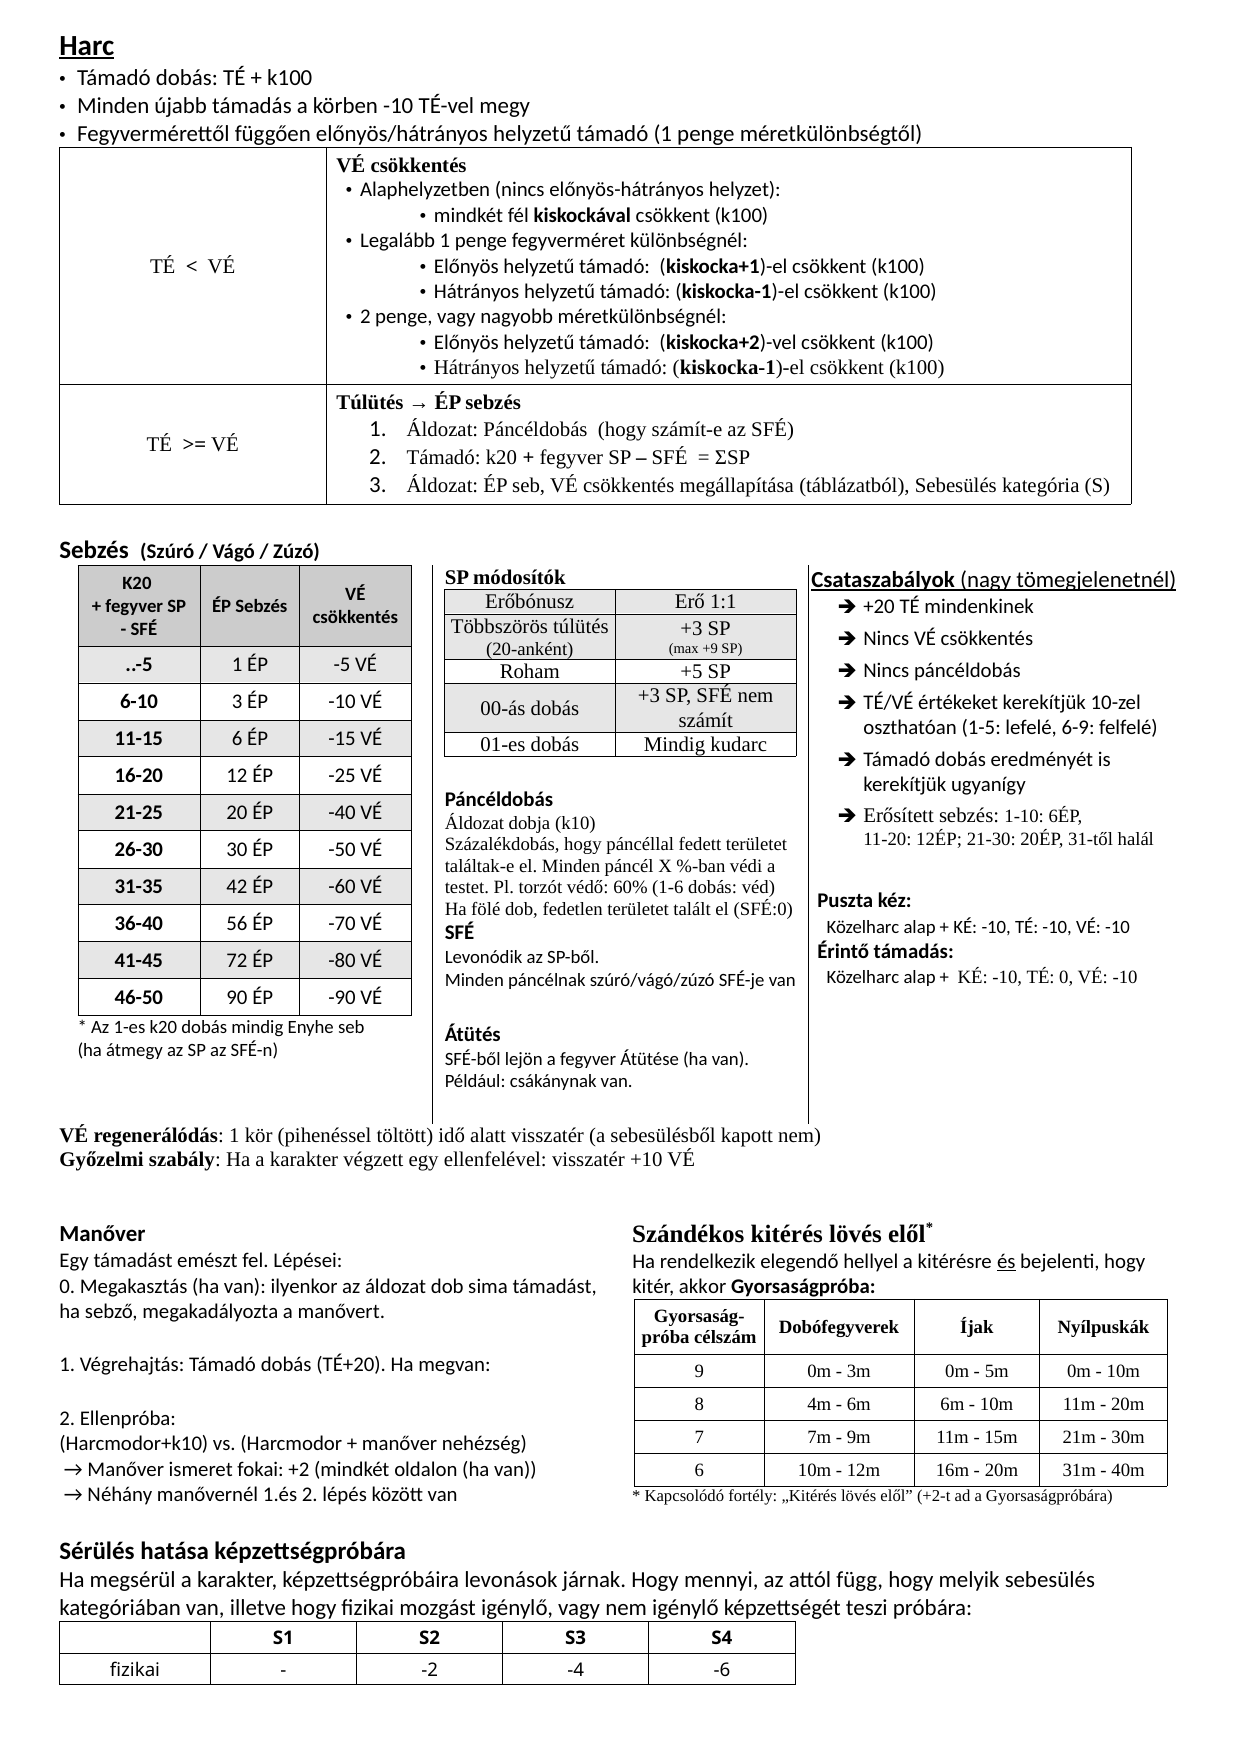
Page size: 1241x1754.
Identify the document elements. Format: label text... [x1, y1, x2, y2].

table_cell 56 ÉP [201, 905, 299, 941]
text Átütés [444, 1021, 800, 1047]
table_cell +3 SP (max +9 SP) [616, 615, 796, 659]
list Erősített sebzés: 1-10: 6ÉP, 11-20: 12ÉP; 21-30: 20ÉP, 31-től halál [837, 803, 1181, 849]
text 0. Megakasztás (ha van): ilyenkor az áldozat dob sima támadást, ha sebző, megakadályozta a manővert. [59, 1273, 620, 1324]
text (Harcmodor+k10) vs. (Harcmodor + manőver nehézség) [59, 1431, 620, 1456]
table_header TÉ < VÉ [60, 148, 326, 384]
table_cell 90 ÉP [201, 979, 299, 1015]
text 2. Ellenpróba: [59, 1405, 620, 1431]
text Sérülés hatása képzettségpróbára [59, 1535, 1181, 1565]
table_cell 20 ÉP [201, 795, 299, 830]
table_cell -15 VÉ [300, 721, 411, 756]
table_cell 31-35 [79, 869, 200, 904]
list Minden újabb támadás a körben -10 TÉ-vel megy [59, 91, 1181, 119]
table_cell 0m - 10m [1040, 1355, 1167, 1387]
table_cell 6-10 [79, 684, 200, 719]
text Harc [59, 27, 1181, 63]
text Minden páncélnak szúró/vágó/zúzó SFÉ-je van [444, 968, 800, 991]
table_cell fizikai [60, 1654, 210, 1684]
table_cell 46-50 [79, 979, 200, 1015]
table_cell 72 ÉP [201, 942, 299, 978]
table_cell 30 ÉP [201, 831, 299, 867]
table_cell 31m - 40m [1040, 1454, 1167, 1486]
table_cell -10 VÉ [300, 684, 411, 719]
table_cell Roham [445, 660, 615, 683]
table_header S1 [211, 1622, 356, 1653]
table_cell 8 [635, 1388, 764, 1420]
table_cell -50 VÉ [300, 831, 411, 867]
table_cell - [211, 1654, 356, 1684]
table_cell -40 VÉ [300, 795, 411, 830]
table_header VÉ csökkentés [300, 566, 411, 646]
text Csataszabályok (nagy tömegjelenetnél) [811, 565, 1181, 593]
text 1. Végrehajtás: Támadó dobás (TÉ+20). Ha megvan: [59, 1352, 620, 1377]
table_cell 26-30 [79, 831, 200, 867]
table_cell -70 VÉ [300, 905, 411, 941]
table_cell 0m - 5m [915, 1355, 1039, 1387]
text VÉ regenerálódás: 1 kör (pihenéssel töltött) idő alatt visszatér (a sebesülésből kapott nem) [59, 1123, 1181, 1147]
table_cell 0m - 3m [765, 1355, 914, 1387]
table_header ÉP Sebzés [201, 566, 299, 646]
table_cell +3 SP, SFÉ nem számít [616, 684, 796, 732]
text → Manőver ismeret fokai: +2 (mindkét oldalon (ha van)) → Néhány manővernél 1.és 2. lépés között van [59, 1456, 620, 1507]
text * Kapcsolódó fortély: „Kitérés lövés elől” (+2-t ad a Gyorsaságpróbára) [620, 1486, 1181, 1505]
text Levonódik az SP-ből. [444, 945, 800, 968]
table_cell 12 ÉP [201, 757, 299, 793]
table_header K20 + fegyver SP - SFÉ [79, 566, 200, 646]
table_header Gyorsaság-próba célszám [635, 1300, 764, 1354]
text Manőver [59, 1219, 620, 1247]
table_cell +5 SP [616, 660, 796, 683]
table_cell TÉ >= VÉ [60, 385, 326, 504]
table_cell -5 VÉ [300, 647, 411, 682]
text SFÉ-ből lejön a fegyver Átütése (ha van). Például: csákánynak van. [444, 1047, 800, 1093]
text SP módosítók [444, 565, 805, 589]
text Páncéldobás [444, 786, 800, 812]
table_cell 11m - 15m [915, 1421, 1039, 1453]
list +20 TÉ mindenkinek [837, 593, 1181, 619]
table_header VÉ csökkentés Alaphelyzetben (nincs előnyös-hátrányos helyzet): mindkét fél kiskockával csökkent (k100) Legalább 1 penge fegyverméret különbségnél: Előnyös helyzetű támadó: (kiskocka+1)-el csökkent (k100) Hátrányos helyzetű támadó: (kiskocka-1)-el csökkent (k100) 2 penge, vagy nagyobb méretkülönbségnél: Előnyös helyzetű támadó: (kiskocka+2)-vel csökkent (k100) Hátrányos helyzetű támadó: (kiskocka-1)-el csökkent (k100) [327, 148, 1131, 384]
table_cell 41-45 [79, 942, 200, 978]
table_cell 21m - 30m [1040, 1421, 1167, 1453]
text Győzelmi szabály: Ha a karakter végzett egy ellenfelével: visszatér +10 VÉ [59, 1147, 1181, 1171]
table_cell 10m - 12m [765, 1454, 914, 1486]
table_header S3 [503, 1622, 648, 1653]
table_cell Túlütés → ÉP sebzés Áldozat: Páncéldobás (hogy számít-e az SFÉ) Támadó: k20 + fegyver SP – SFÉ = ΣSP Áldozat: ÉP seb, VÉ csökkentés megállapítása (táblázatból), Sebesülés kategória (S) [327, 385, 1131, 504]
table_cell 36-40 [79, 905, 200, 941]
table_cell -90 VÉ [300, 979, 411, 1015]
table_cell Többszörös túlütés (20-anként) [445, 615, 615, 659]
table_cell -80 VÉ [300, 942, 411, 978]
list Fegyvermérettől függően előnyös/hátrányos helyzetű támadó (1 penge méretkülönbségtől) [59, 119, 1181, 147]
list Nincs páncéldobás [837, 657, 1181, 682]
table_header Dobófegyverek [765, 1300, 914, 1354]
table_header Íjak [915, 1300, 1039, 1354]
table_cell 7 [635, 1421, 764, 1453]
table_cell 1 ÉP [201, 647, 299, 682]
table_header Erő 1:1 [616, 590, 796, 613]
table_cell Mindig kudarc [616, 733, 796, 756]
table_cell 3 ÉP [201, 684, 299, 719]
table_cell 16m - 20m [915, 1454, 1039, 1486]
table_cell 21-25 [79, 795, 200, 830]
table_cell 11m - 20m [1040, 1388, 1167, 1420]
text * Az 1-es k20 dobás mindig Enyhe seb [59, 1015, 429, 1038]
table_cell 9 [635, 1355, 764, 1387]
table_cell 4m - 6m [765, 1388, 914, 1420]
text Puszta kéz: Közelharc alap + KÉ: -10, TÉ: -10, VÉ: -10 [817, 887, 1181, 938]
list Támadó dobás: TÉ + k100 [59, 63, 1181, 91]
list TÉ/VÉ értékeket kerekítjük 10-zel oszthatóan (1-5: lefelé, 6-9: felfelé) [837, 689, 1181, 740]
table_header Erőbónusz [445, 590, 615, 613]
table_header S2 [357, 1622, 502, 1653]
table_header S4 [649, 1622, 795, 1653]
table_cell 00-ás dobás [445, 684, 615, 732]
table_cell 6m - 10m [915, 1388, 1039, 1420]
text Ha megsérül a karakter, képzettségpróbáira levonások járnak. Hogy mennyi, az attól függ, hogy melyik sebesülés kategóriában van, illetve hogy fizikai mozgást igénylő, vagy nem igénylő képzettségét teszi próbára: [59, 1565, 1181, 1621]
text Áldozat dobja (k10) Százalékdobás, hogy páncéllal fedett területet találtak-e el. Minden páncél X %-ban védi a testet. Pl. torzót védő: 60% (1-6 dobás: véd) Ha fölé dob, fedetlen területet talált el (SFÉ:0) [444, 812, 800, 919]
text SFÉ [444, 919, 800, 945]
list Nincs VÉ csökkentés [837, 625, 1181, 651]
text Egy támadást emészt fel. Lépései: [59, 1247, 620, 1273]
text Sebzés (Szúró / Vágó / Zúzó) [59, 535, 1181, 565]
table_cell 7m - 9m [765, 1421, 914, 1453]
table_cell 6 ÉP [201, 721, 299, 756]
table_cell 16-20 [79, 757, 200, 793]
table_cell 01-es dobás [445, 733, 615, 756]
text (ha átmegy az SP az SFÉ-n) [59, 1038, 429, 1061]
table_cell -4 [503, 1654, 648, 1684]
table_cell -60 VÉ [300, 869, 411, 904]
table_cell 6 [635, 1454, 764, 1486]
table_cell -25 VÉ [300, 757, 411, 793]
text Szándékos kitérés lövés elől* [620, 1219, 1181, 1248]
table_cell -6 [649, 1654, 795, 1684]
table_header [60, 1622, 210, 1653]
table_cell 42 ÉP [201, 869, 299, 904]
list Támadó dobás eredményét is kerekítjük ugyanígy [837, 746, 1181, 797]
table_cell -2 [357, 1654, 502, 1684]
text Ha rendelkezik elegendő hellyel a kitérésre és bejelenti, hogy kitér, akkor Gyorsaságpróba: [632, 1248, 1181, 1299]
text Érintő támadás: Közelharc alap + KÉ: -10, TÉ: 0, VÉ: -10 [817, 938, 1181, 989]
table_header Nyílpuskák [1040, 1300, 1167, 1354]
table_cell 11-15 [79, 721, 200, 756]
table_cell ..-5 [79, 647, 200, 682]
